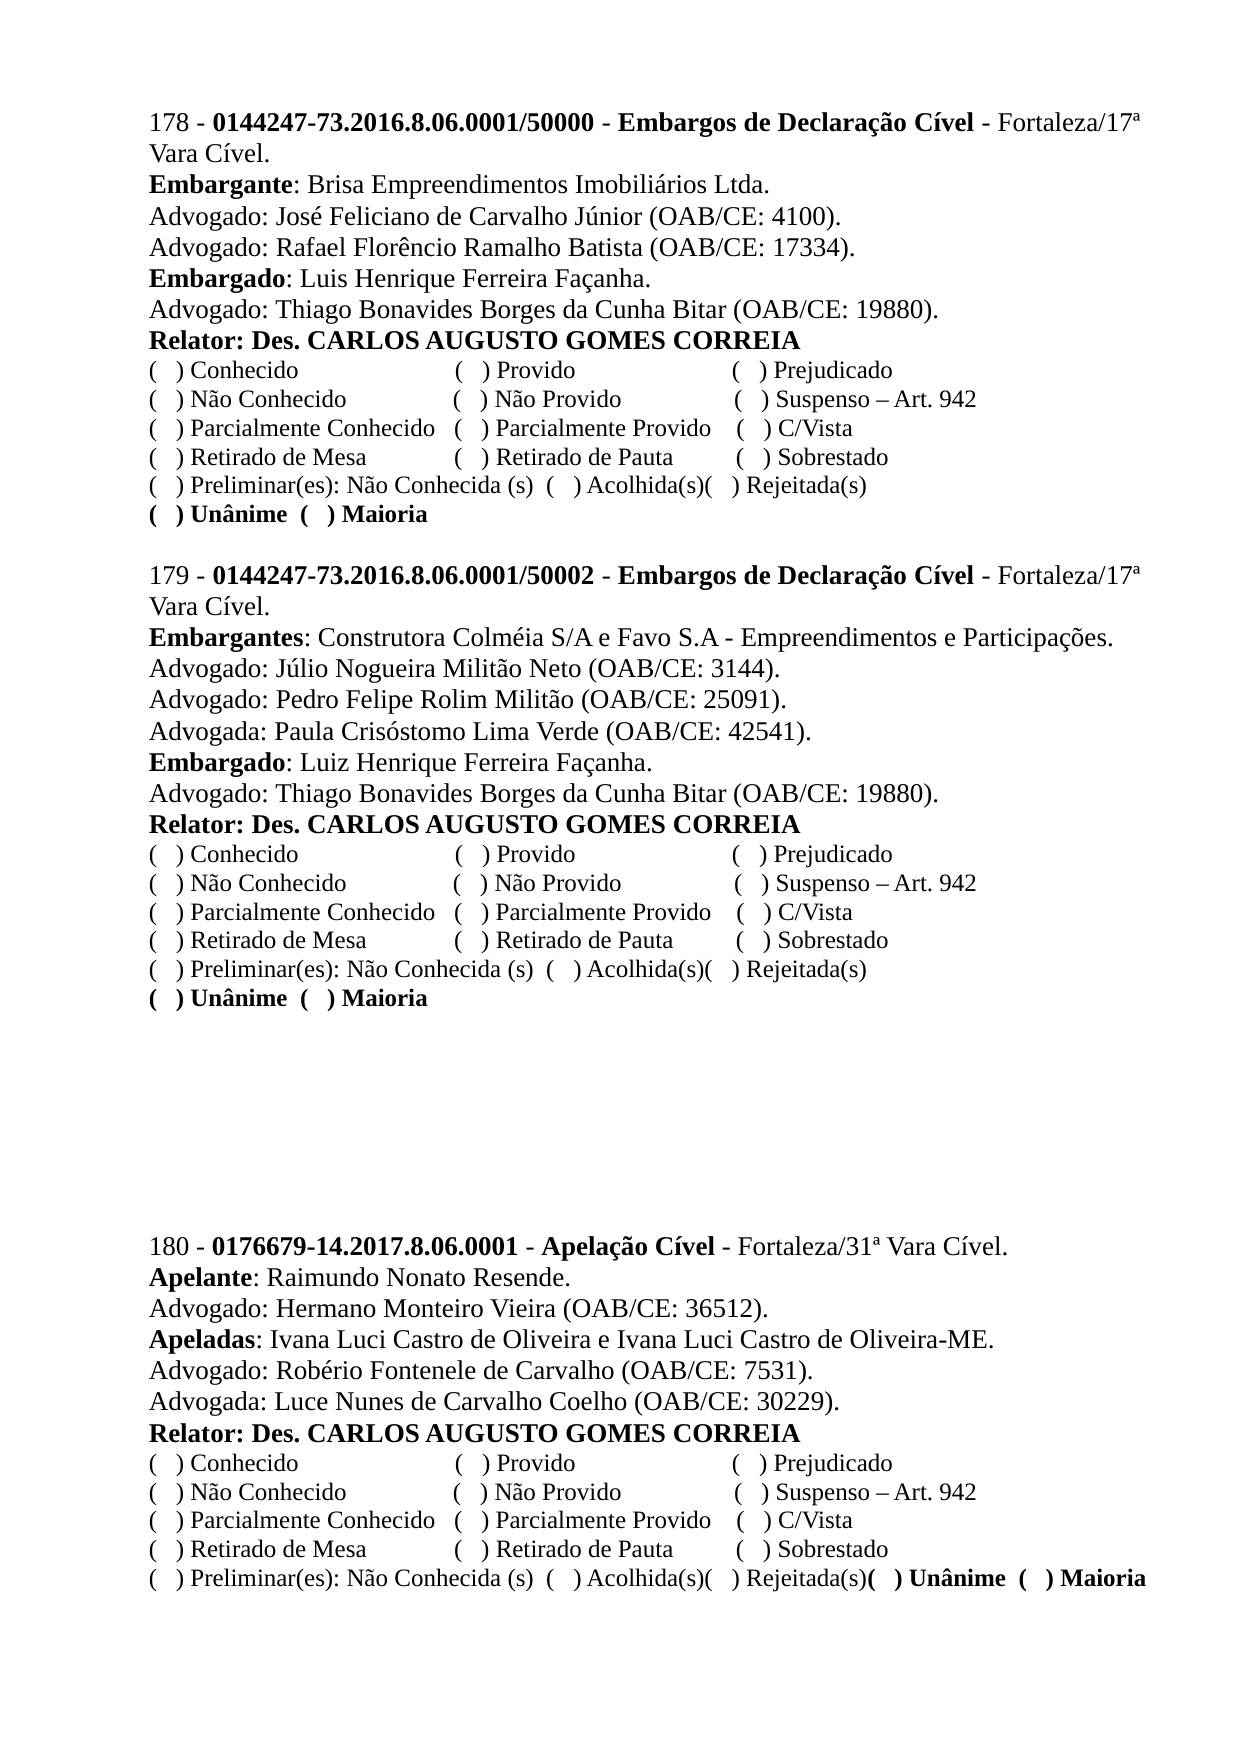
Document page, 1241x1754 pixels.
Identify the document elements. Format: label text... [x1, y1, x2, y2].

text ( ) Unânime ( ) Maioria [148, 983, 1158, 1012]
text Advogado: Thiago Bonavides Borges da Cunha Bitar (OAB/CE: 19880). [148, 293, 1141, 324]
text ( ) Parcialmente Conhecido ( ) Parcialmente Provido ( ) C/Vista [148, 897, 1158, 926]
text Advogado: José Feliciano de Carvalho Júnior (OAB/CE: 4100). [148, 199, 1141, 231]
text ( ) Parcialmente Conhecido ( ) Parcialmente Provido ( ) C/Vista [148, 413, 1158, 442]
text Embargado: Luis Henrique Ferreira Façanha. [148, 262, 1141, 293]
text 178 - 0144247-73.2016.8.06.0001/50000 - Embargos de Declaração Cível - Fortaleza/17ª Vara Cível. [148, 106, 1141, 168]
text ( ) Retirado de Mesa ( ) Retirado de Pauta ( ) Sobrestado [148, 1534, 1158, 1563]
text Advogada: Luce Nunes de Carvalho Coelho (OAB/CE: 30229). [148, 1386, 1141, 1417]
text ( ) Não Conhecido ( ) Não Provido ( ) Suspenso – Art. 942 [148, 384, 1158, 413]
text Embargantes: Construtora Colméia S/A e Favo S.A - Empreendimentos e Participações. [148, 621, 1141, 652]
text Advogado: Rafael Florêncio Ramalho Batista (OAB/CE: 17334). [148, 231, 1141, 262]
text Advogado: Pedro Felipe Rolim Militão (OAB/CE: 25091). [148, 683, 1141, 715]
text ( ) Preliminar(es): Não Conhecida (s) ( ) Acolhida(s)( ) Rejeitada(s)( ) Unânime ( ) Maioria [148, 1563, 1158, 1592]
text ( ) Conhecido ( ) Provido ( ) Prejudicado [148, 839, 1141, 868]
text Apeladas: Ivana Luci Castro de Oliveira e Ivana Luci Castro de Oliveira-ME. [148, 1323, 1141, 1354]
text ( ) Conhecido ( ) Provido ( ) Prejudicado [148, 355, 1141, 384]
text Advogado: Robério Fontenele de Carvalho (OAB/CE: 7531). [148, 1354, 1141, 1386]
text ( ) Não Conhecido ( ) Não Provido ( ) Suspenso – Art. 942 [148, 1477, 1158, 1505]
text Apelante: Raimundo Nonato Resende. [148, 1261, 1141, 1292]
text ( ) Não Conhecido ( ) Não Provido ( ) Suspenso – Art. 942 [148, 868, 1158, 897]
text Advogada: Paula Crisóstomo Lima Verde (OAB/CE: 42541). [148, 715, 1141, 746]
text ( ) Conhecido ( ) Provido ( ) Prejudicado [148, 1448, 1141, 1477]
text 179 - 0144247-73.2016.8.06.0001/50002 - Embargos de Declaração Cível - Fortaleza/17ª Vara Cível. [148, 559, 1141, 621]
text Advogado: Thiago Bonavides Borges da Cunha Bitar (OAB/CE: 19880). [148, 777, 1141, 808]
text Advogado: Hermano Monteiro Vieira (OAB/CE: 36512). [148, 1292, 1141, 1323]
text ( ) Retirado de Mesa ( ) Retirado de Pauta ( ) Sobrestado [148, 442, 1158, 470]
text ( ) Preliminar(es): Não Conhecida (s) ( ) Acolhida(s)( ) Rejeitada(s) [148, 954, 1158, 983]
text Relator: Des. CARLOS AUGUSTO GOMES CORREIA [148, 808, 1141, 839]
text ( ) Unânime ( ) Maioria [148, 499, 1158, 528]
text Embargado: Luiz Henrique Ferreira Façanha. [148, 746, 1141, 777]
text Relator: Des. CARLOS AUGUSTO GOMES CORREIA [148, 1417, 1141, 1448]
text ( ) Preliminar(es): Não Conhecida (s) ( ) Acolhida(s)( ) Rejeitada(s) [148, 470, 1158, 499]
text ( ) Retirado de Mesa ( ) Retirado de Pauta ( ) Sobrestado [148, 926, 1158, 954]
text Relator: Des. CARLOS AUGUSTO GOMES CORREIA [148, 324, 1141, 355]
text ( ) Parcialmente Conhecido ( ) Parcialmente Provido ( ) C/Vista [148, 1505, 1158, 1534]
text Advogado: Júlio Nogueira Militão Neto (OAB/CE: 3144). [148, 652, 1141, 683]
text Embargante: Brisa Empreendimentos Imobiliários Ltda. [148, 168, 1141, 199]
text 180 - 0176679-14.2017.8.06.0001 - Apelação Cível - Fortaleza/31ª Vara Cível. [148, 1230, 1141, 1261]
